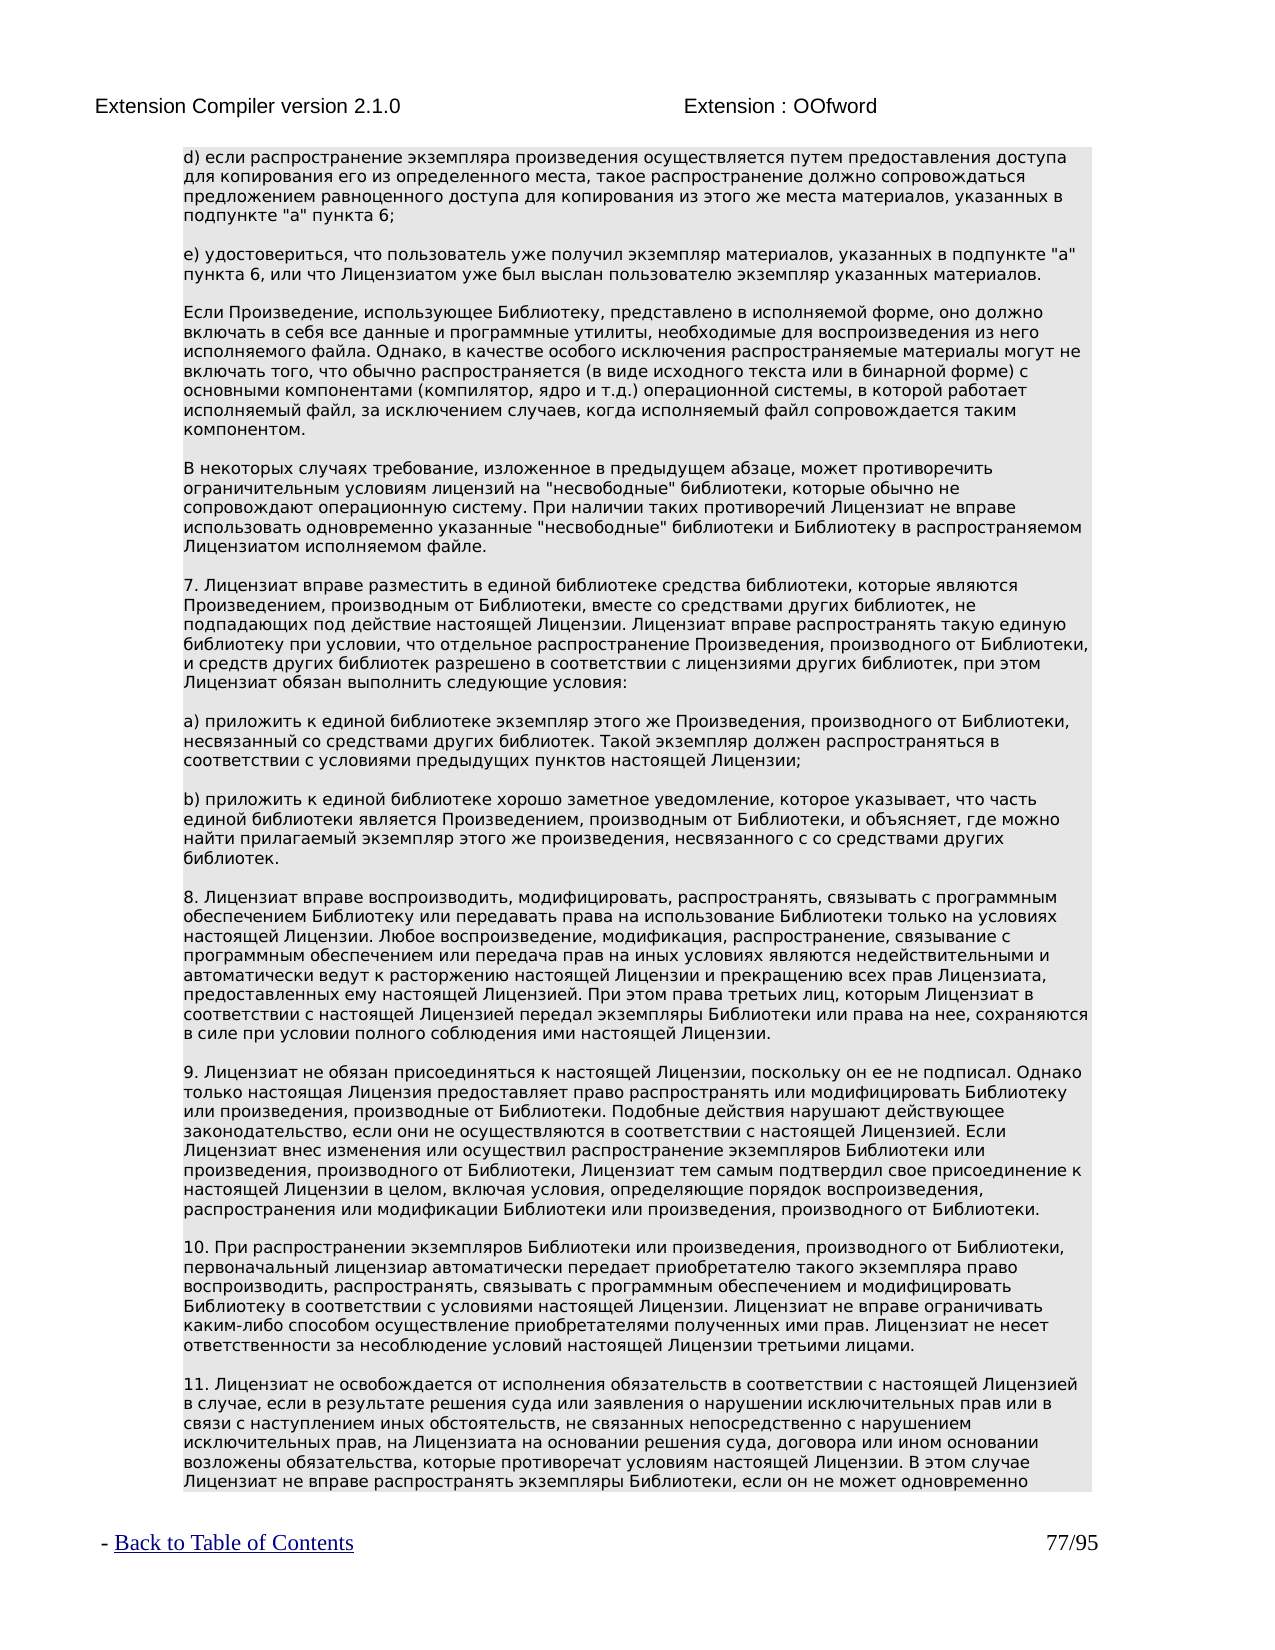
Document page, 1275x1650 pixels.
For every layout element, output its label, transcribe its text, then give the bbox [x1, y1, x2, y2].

text 11. Лицензиат не освобождается от исполнения обязательств в соответствии с настоящей Лицензией в случае, если в результате решения суда или заявления о нарушении исключительных прав или в связи с наступлением иных обстоятельств, не связанных непосредственно с нарушением исключительных прав, на Лицензиата на основании решения суда, договора или ином основании возложены обязательства, которые противоречат условиям настоящей Лицензии. В этом случае Лицензиат не вправе распространять экземпляры Библиотеки, если он не может одновременно [183, 1375, 1092, 1492]
text b) приложить к единой библиотеке хорошо заметное уведомление, которое указывает, что часть единой библиотеки является Произведением, производным от Библиотеки, и объясняет, где можно найти прилагаемый экземпляр этого же произведения, несвязанного с со средствами других библиотек. [183, 790, 1092, 868]
text 9. Лицензиат не обязан присоединяться к настоящей Лицензии, поскольку он ее не подписал. Однако только настоящая Лицензия предоставляет право распространять или модифицировать Библиотеку или произведения, производные от Библиотеки. Подобные действия нарушают действующее законодательство, если они не осуществляются в соответствии с настоящей Лицензией. Если Лицензиат внес изменения или осуществил распространение экземпляров Библиотеки или произведения, производного от Библиотеки, Лицензиат тем самым подтвердил свое присоединение к настоящей Лицензии в целом, включая условия, определяющие порядок воспроизведения, распространения или модификации Библиотеки или произведения, производного от Библиотеки. [183, 1063, 1092, 1219]
text Если Произведение, использующее Библиотеку, представлено в исполняемой форме, оно должно включать в себя все данные и программные утилиты, необходимые для воспроизведения из него исполняемого файла. Однако, в качестве особого исключения распространяемые материалы могут не включать того, что обычно распространяется (в виде исходного текста или в бинарной форме) с основными компонентами (компилятор, ядро и т.д.) операционной системы, в которой работает исполняемый файл, за исключением случаев, когда исполняемый файл сопровождается таким компонентом. [183, 303, 1092, 440]
text В некоторых случаях требование, изложенное в предыдущем абзаце, может противоречить ограничительным условиям лицензий на "неcвободные" библиотеки, которые обычно не сопровождают операционную систему. При наличии таких противоречий Лицензиат не вправе использовать одновременно указанные "несвободные" библиотеки и Библиотеку в распространяемом Лицензиатом исполняемом файле. [183, 459, 1092, 557]
text а) приложить к единой библиотеке экземпляр этого же Произведения, производного от Библиотеки, несвязанный со средствами других библиотек. Такой экземпляр должен распространяться в соответствии с условиями предыдущих пунктов настоящей Лицензии; [183, 712, 1092, 771]
text d) если распространение экземпляра произведения осуществляется путем предоставления доступа для копирования его из определенного места, такое распространение должно сопровождаться предложением равноценного доступа для копирования из этого же места материалов, указанных в подпункте "а" пункта 6; [183, 147, 1092, 225]
text e) удостовериться, что пользователь уже получил экземпляр материалов, указанных в подпункте "а" пункта 6, или что Лицензиатом уже был выслан пользователю экземпляр указанных материалов. [183, 245, 1092, 284]
text 10. При распространении экземпляров Библиотеки или произведения, производного от Библиотеки, первоначальный лицензиар автоматически передает приобретателю такого экземпляра право воспроизводить, распространять, связывать с программным обеспечением и модифицировать Библиотеку в соответствии с условиями настоящей Лицензии. Лицензиат не вправе ограничивать каким-либо способом осуществление приобретателями полученных ими прав. Лицензиат не несет ответственности за несоблюдение условий настоящей Лицензии третьими лицами. [183, 1238, 1092, 1355]
text 8. Лицензиат вправе воспроизводить, модифицировать, распространять, связывать с программным обеспечением Библиотеку или передавать права на использование Библиотеки только на условиях настоящей Лицензии. Любое воспроизведение, модификация, распространение, связывание с программным обеспечением или передача прав на иных условиях являются недействительными и автоматически ведут к расторжению настоящей Лицензии и прекращению всех прав Лицензиата, предоставленных ему настоящей Лицензией. При этом права третьих лиц, которым Лицензиат в соответствии с настоящей Лицензией передал экземпляры Библиотеки или права на нее, сохраняются в силе при условии полного соблюдения ими настоящей Лицензии. [183, 888, 1092, 1043]
text 7. Лицензиат вправе разместить в единой библиотеке средства библиотеки, которые являются Произведением, производным от Библиотеки, вместе со средствами других библиотек, не подпадающих под действие настоящей Лицензии. Лицензиат вправе распространять такую единую библиотеку при условии, что отдельное распространение Произведения, производного от Библиотеки, и средств других библиотек разрешено в соответствии с лицензиями других библиотек, при этом Лицензиат обязан выполнить следующие условия: [183, 576, 1092, 693]
